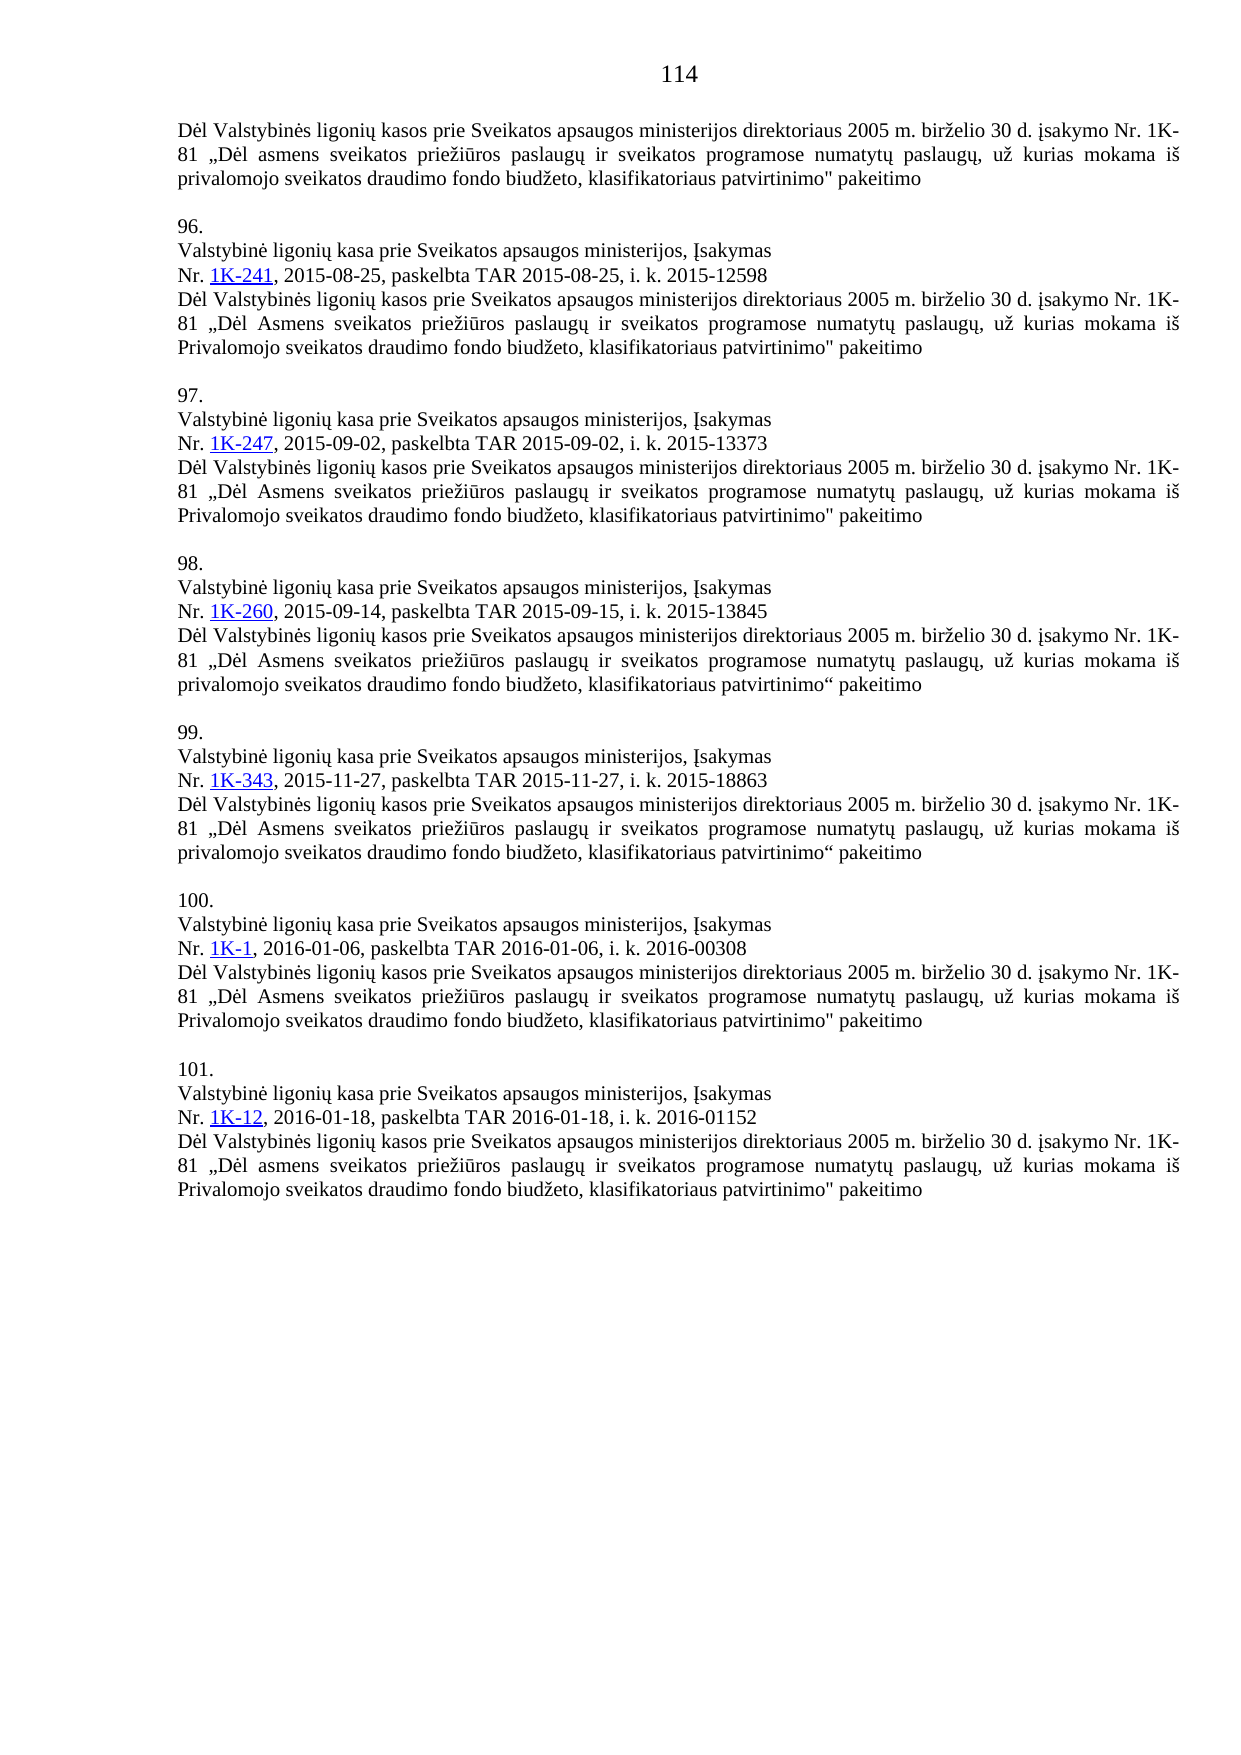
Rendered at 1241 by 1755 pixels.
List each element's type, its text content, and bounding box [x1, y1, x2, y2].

text 99. [177, 720, 1181, 744]
text Valstybinė ligonių kasa prie Sveikatos apsaugos ministerijos, Įsakymas [177, 744, 1181, 768]
text Dėl Valstybinės ligonių kasos prie Sveikatos apsaugos ministerijos direktoriaus 2005 m. birželio 30 d. įsakymo Nr. 1K-81 „Dėl Asmens sveikatos priežiūros paslaugų ir sveikatos programose numatytų paslaugų, už kurias mokama iš privalomojo sveikatos draudimo fondo biudžeto, klasifikatoriaus patvirtinimo“ pakeitimo [177, 792, 1181, 864]
text Nr. 1K-247, 2015-09-02, paskelbta TAR 2015-09-02, i. k. 2015-13373 [177, 431, 1181, 455]
text Valstybinė ligonių kasa prie Sveikatos apsaugos ministerijos, Įsakymas [177, 1081, 1181, 1105]
text Valstybinė ligonių kasa prie Sveikatos apsaugos ministerijos, Įsakymas [177, 238, 1181, 262]
text 100. [177, 888, 1181, 912]
text Valstybinė ligonių kasa prie Sveikatos apsaugos ministerijos, Įsakymas [177, 575, 1181, 599]
text Dėl Valstybinės ligonių kasos prie Sveikatos apsaugos ministerijos direktoriaus 2005 m. birželio 30 d. įsakymo Nr. 1K-81 „Dėl Asmens sveikatos priežiūros paslaugų ir sveikatos programose numatytų paslaugų, už kurias mokama iš Privalomojo sveikatos draudimo fondo biudžeto, klasifikatoriaus patvirtinimo" pakeitimo [177, 960, 1181, 1032]
text 96. [177, 214, 1181, 238]
text Dėl Valstybinės ligonių kasos prie Sveikatos apsaugos ministerijos direktoriaus 2005 m. birželio 30 d. įsakymo Nr. 1K-81 „Dėl asmens sveikatos priežiūros paslaugų ir sveikatos programose numatytų paslaugų, už kurias mokama iš privalomojo sveikatos draudimo fondo biudžeto, klasifikatoriaus patvirtinimo" pakeitimo [177, 118, 1181, 190]
text 101. [177, 1057, 1181, 1081]
text Nr. 1K-343, 2015-11-27, paskelbta TAR 2015-11-27, i. k. 2015-18863 [177, 768, 1181, 792]
text Dėl Valstybinės ligonių kasos prie Sveikatos apsaugos ministerijos direktoriaus 2005 m. birželio 30 d. įsakymo Nr. 1K-81 „Dėl Asmens sveikatos priežiūros paslaugų ir sveikatos programose numatytų paslaugų, už kurias mokama iš Privalomojo sveikatos draudimo fondo biudžeto, klasifikatoriaus patvirtinimo" pakeitimo [177, 287, 1181, 359]
text Valstybinė ligonių kasa prie Sveikatos apsaugos ministerijos, Įsakymas [177, 912, 1181, 936]
text Nr. 1K-241, 2015-08-25, paskelbta TAR 2015-08-25, i. k. 2015-12598 [177, 262, 1181, 287]
text Dėl Valstybinės ligonių kasos prie Sveikatos apsaugos ministerijos direktoriaus 2005 m. birželio 30 d. įsakymo Nr. 1K-81 „Dėl asmens sveikatos priežiūros paslaugų ir sveikatos programose numatytų paslaugų, už kurias mokama iš Privalomojo sveikatos draudimo fondo biudžeto, klasifikatoriaus patvirtinimo" pakeitimo [177, 1129, 1181, 1201]
text Nr. 1K-260, 2015-09-14, paskelbta TAR 2015-09-15, i. k. 2015-13845 [177, 599, 1181, 623]
text Nr. 1K-12, 2016-01-18, paskelbta TAR 2016-01-18, i. k. 2016-01152 [177, 1105, 1181, 1129]
text 98. [177, 551, 1181, 575]
text Valstybinė ligonių kasa prie Sveikatos apsaugos ministerijos, Įsakymas [177, 407, 1181, 431]
text Nr. 1K-1, 2016-01-06, paskelbta TAR 2016-01-06, i. k. 2016-00308 [177, 936, 1181, 960]
text 97. [177, 383, 1181, 407]
text Dėl Valstybinės ligonių kasos prie Sveikatos apsaugos ministerijos direktoriaus 2005 m. birželio 30 d. įsakymo Nr. 1K-81 „Dėl Asmens sveikatos priežiūros paslaugų ir sveikatos programose numatytų paslaugų, už kurias mokama iš Privalomojo sveikatos draudimo fondo biudžeto, klasifikatoriaus patvirtinimo" pakeitimo [177, 455, 1181, 527]
text Dėl Valstybinės ligonių kasos prie Sveikatos apsaugos ministerijos direktoriaus 2005 m. birželio 30 d. įsakymo Nr. 1K-81 „Dėl Asmens sveikatos priežiūros paslaugų ir sveikatos programose numatytų paslaugų, už kurias mokama iš privalomojo sveikatos draudimo fondo biudžeto, klasifikatoriaus patvirtinimo“ pakeitimo [177, 623, 1181, 696]
